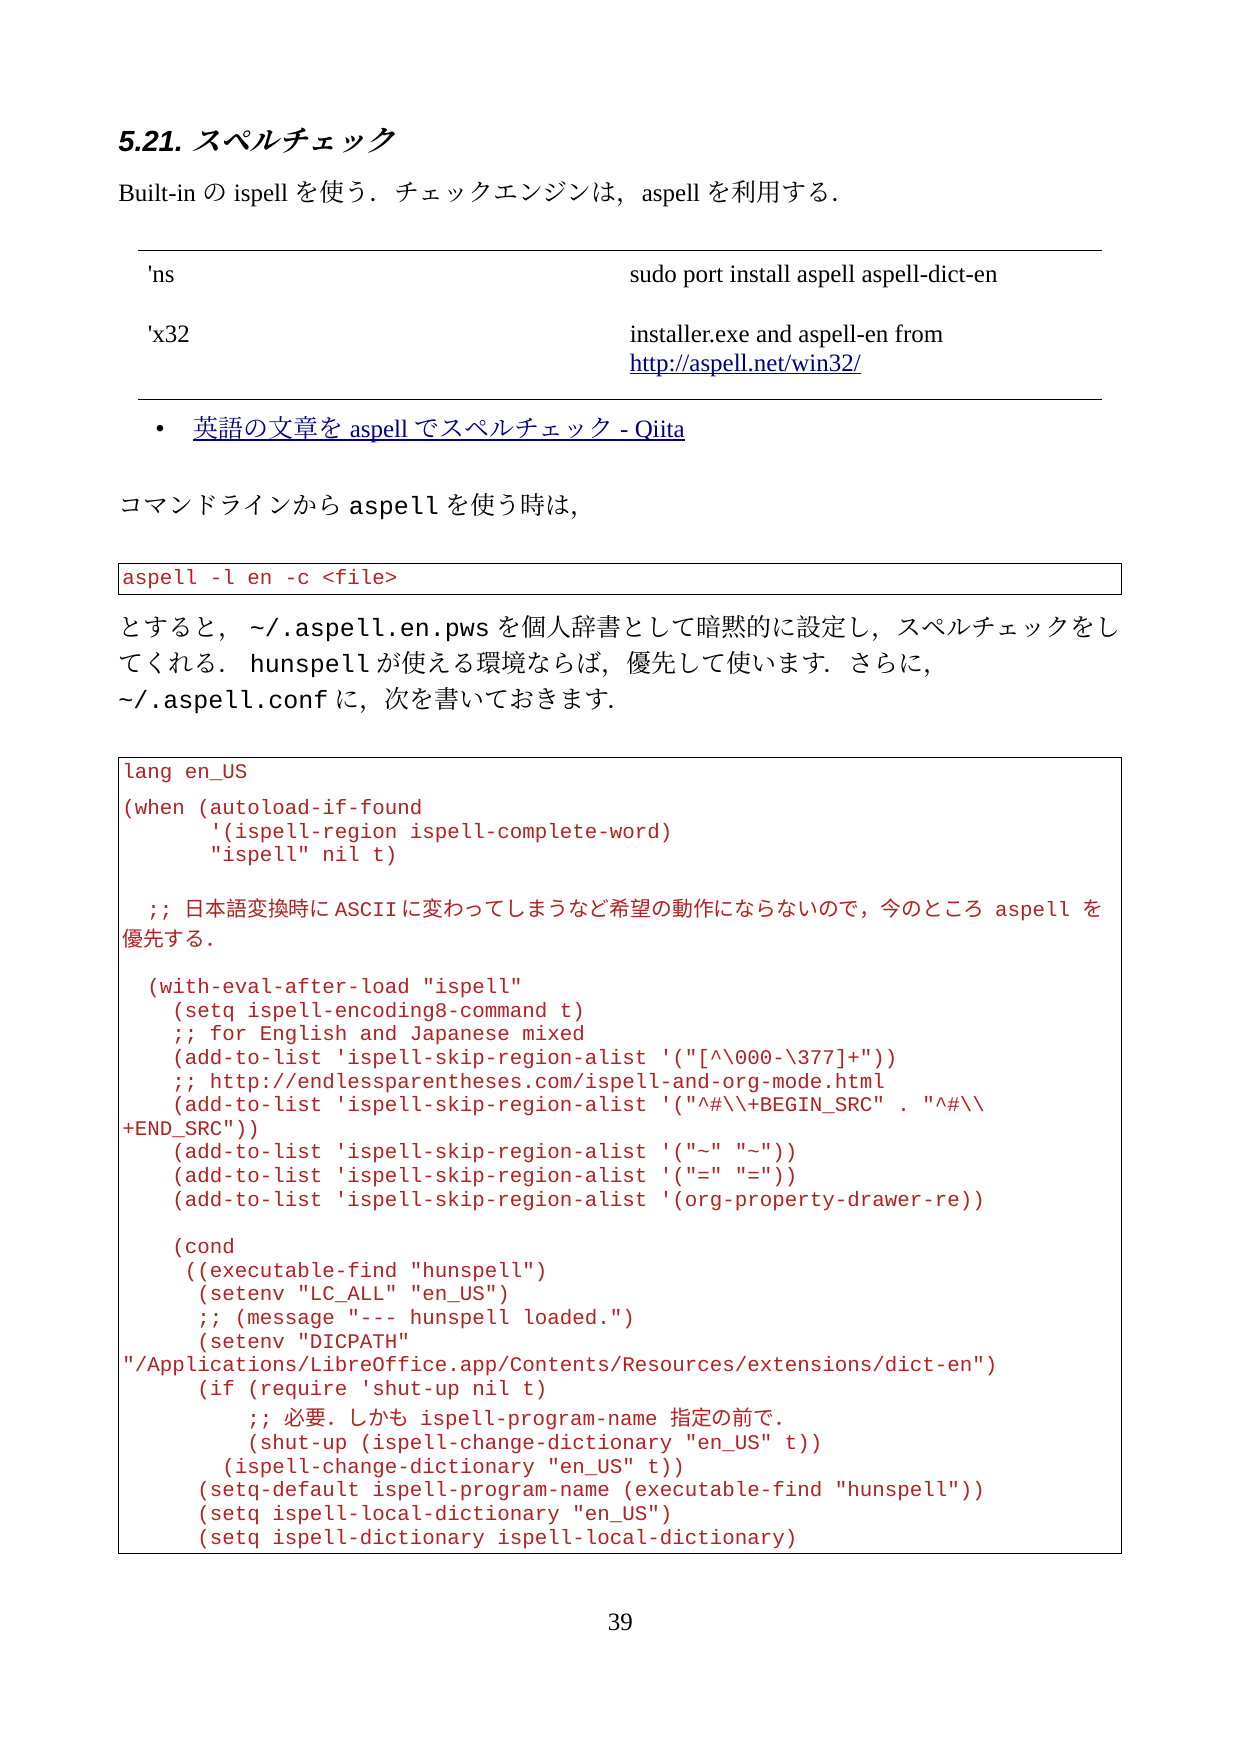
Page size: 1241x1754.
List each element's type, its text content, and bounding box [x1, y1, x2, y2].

text (ispell-change-dictionary "en_US" t)) [119, 1452, 1121, 1475]
text (setenv "LC_ALL" "en_US") [119, 1279, 1121, 1303]
text (setq-default ispell-program-name (executable-find "hunspell")) [119, 1475, 1121, 1499]
text (shut-up (ispell-change-dictionary "en_US" t)) [119, 1428, 1121, 1452]
table_cell 'x32 [138, 310, 620, 398]
text (with-eval-after-load "ispell" [119, 972, 1121, 996]
text とすると， ~/.aspell.en.pws を個人辞書として暗黙的に設定し，スペルチェックをしてくれる． hunspell が使える環境ならば，優先して使います．さらに， ~/.aspell.conf に，次を書いておきます． [118, 607, 1122, 745]
text (add-to-list 'ispell-skip-region-alist '("^#\\+BEGIN_SRC" . "^#\\+END_SRC")) [119, 1090, 1121, 1138]
table_cell installer.exe and aspell-en from http://aspell.net/win32/ [620, 310, 1102, 398]
text ((executable-find "hunspell") [119, 1256, 1121, 1279]
text '(ispell-region ispell-complete-word) [119, 817, 1121, 841]
text ;; for English and Japanese mixed [119, 1019, 1121, 1043]
text Built-in の ispell を使う．チェックエンジンは，aspell を利用する． [118, 172, 1122, 237]
text (setq ispell-local-dictionary "en_US") [119, 1499, 1121, 1523]
text (if (require 'shut-up nil t) [119, 1374, 1121, 1398]
text ;; http://endlessparentheses.com/ispell-and-org-mode.html [119, 1067, 1121, 1090]
text ;; (message "--- hunspell loaded.") [119, 1303, 1121, 1327]
text lang en_US [119, 758, 1121, 785]
text (add-to-list 'ispell-skip-region-alist '("[^\000-\377]+")) [119, 1043, 1121, 1067]
text aspell -l en -c <file> [119, 564, 1121, 594]
text (add-to-list 'ispell-skip-region-alist '("=" "=")) [119, 1161, 1121, 1185]
text (setq ispell-dictionary ispell-local-dictionary) [119, 1523, 1121, 1553]
text (add-to-list 'ispell-skip-region-alist '(org-property-drawer-re)) [119, 1185, 1121, 1208]
table_header sudo port install aspell aspell-dict-en [620, 251, 1102, 310]
table_header 'ns [138, 251, 620, 310]
text (setenv "DICPATH" "/Applications/LibreOffice.app/Contents/Resources/extensions/dict-en") [119, 1327, 1121, 1374]
text ;; 必要．しかも ispell-program-name 指定の前で． [119, 1398, 1121, 1428]
text (add-to-list 'ispell-skip-region-alist '("~" "~")) [119, 1138, 1121, 1161]
subtitle スペルチェック [118, 118, 1122, 160]
text (when (autoload-if-found [119, 793, 1121, 817]
text コマンドラインから aspell を使う時は， [118, 486, 1122, 551]
text ;; 日本語変換時にASCIIに変わってしまうなど希望の動作にならないので，今のところ aspell を優先する． [119, 888, 1121, 948]
text "ispell" nil t) [119, 841, 1121, 864]
list 英語の文章を aspell でスペルチェック - Qiita [156, 410, 1122, 473]
text (cond [119, 1232, 1121, 1256]
text (setq ispell-encoding8-command t) [119, 996, 1121, 1019]
